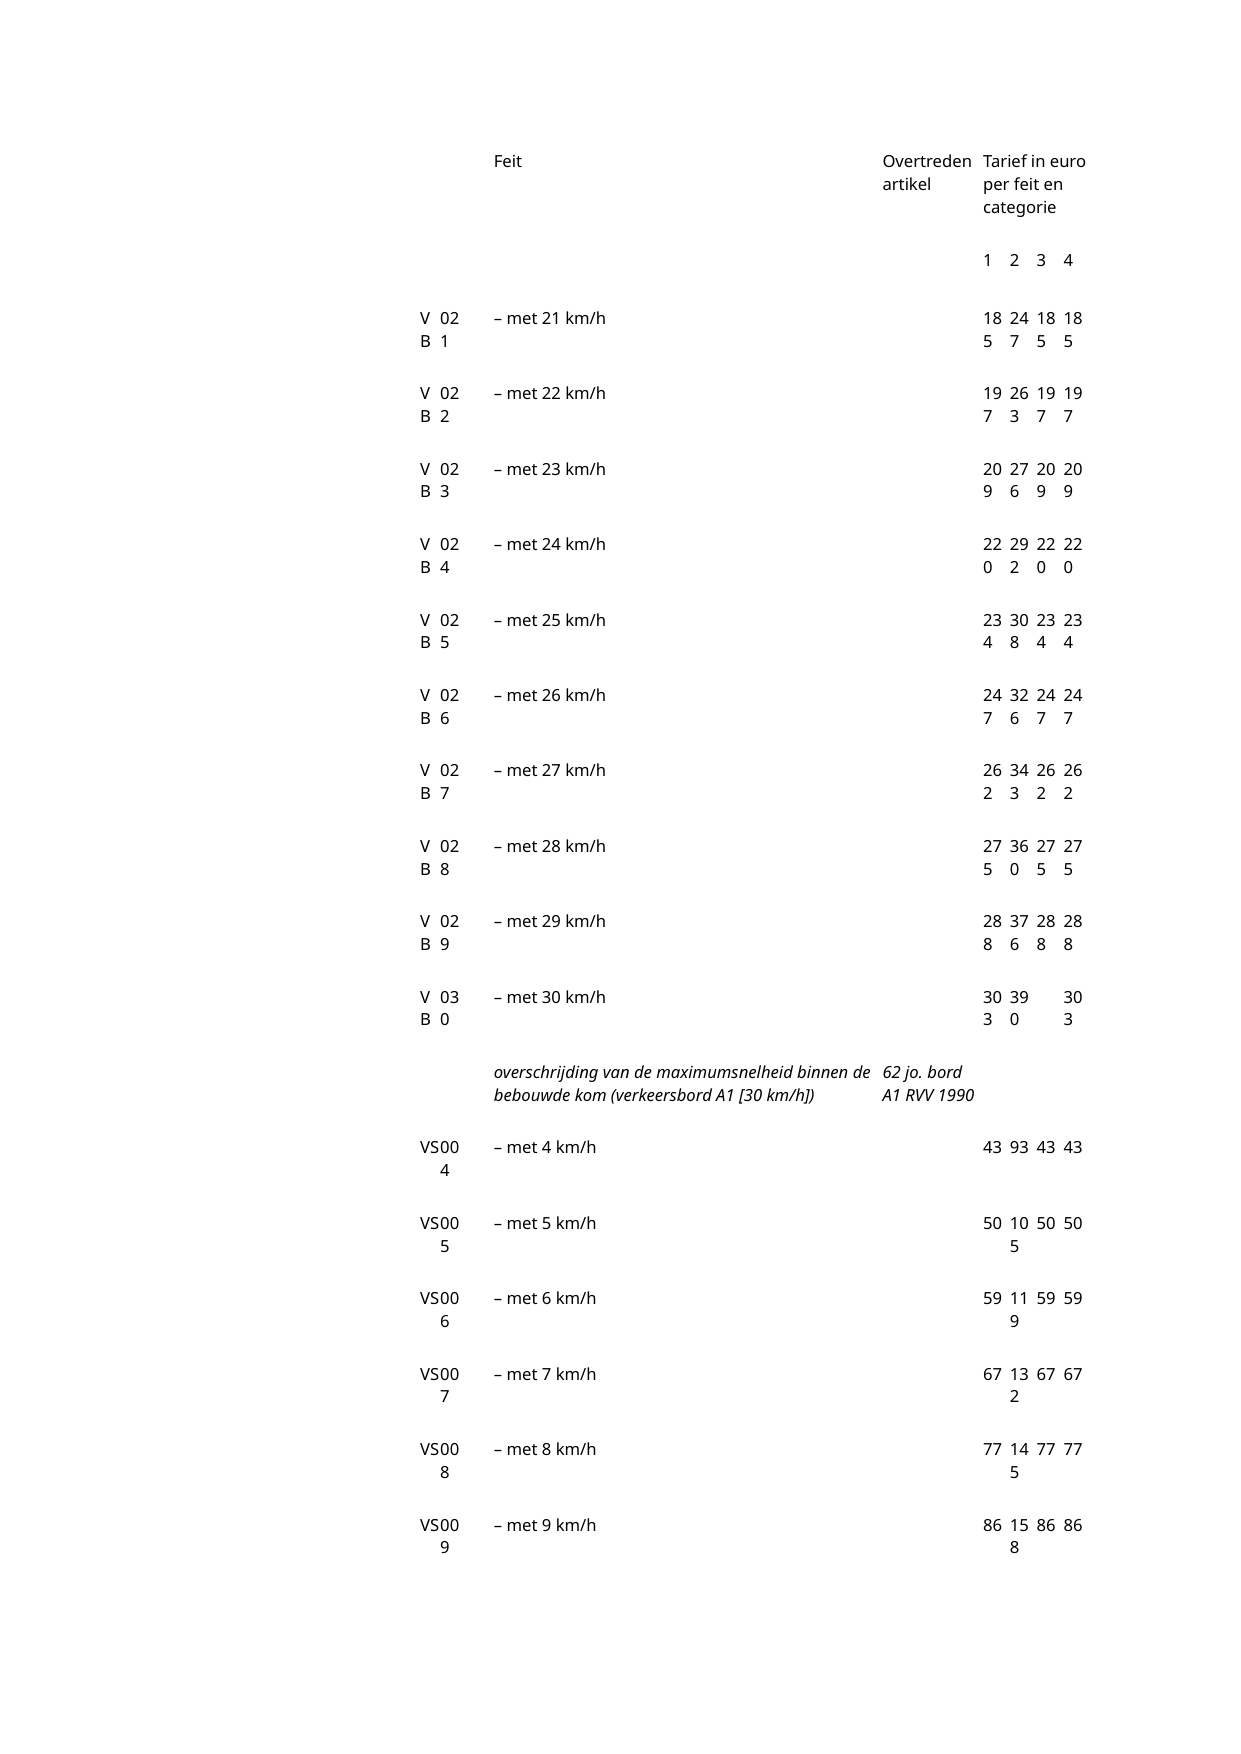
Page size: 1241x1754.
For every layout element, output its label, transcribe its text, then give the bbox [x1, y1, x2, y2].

table_cell 024 [440, 533, 467, 608]
table_cell – met 23 km/h [494, 458, 882, 533]
table_cell – met 27 km/h [494, 759, 882, 834]
table_cell 220 [1036, 533, 1063, 608]
table_cell 262 [983, 759, 1009, 834]
table_cell 67 [983, 1363, 1009, 1438]
table_cell 234 [1063, 608, 1090, 684]
table_cell 43 [1063, 1136, 1090, 1212]
table_cell [882, 985, 983, 1061]
table_cell 220 [1063, 533, 1090, 608]
table_cell 009 [440, 1513, 467, 1589]
table_cell 247 [1036, 684, 1063, 759]
table_cell – met 22 km/h [494, 382, 882, 457]
table_cell [467, 1061, 494, 1136]
table_cell VS [420, 1438, 440, 1513]
table_header [467, 150, 494, 248]
table_cell VS [420, 1212, 440, 1287]
table_cell 288 [1063, 910, 1090, 985]
table_cell [467, 759, 494, 834]
table_cell 86 [1063, 1513, 1090, 1589]
table_cell VS [420, 1363, 440, 1438]
table_cell [983, 1061, 1009, 1136]
table_cell 326 [1010, 684, 1036, 759]
table_cell [882, 1363, 983, 1438]
table_cell [467, 835, 494, 910]
table_cell [467, 458, 494, 533]
table_cell 105 [1010, 1212, 1036, 1287]
table_cell 50 [1036, 1212, 1063, 1287]
table_cell 008 [440, 1438, 467, 1513]
table_cell VB [420, 608, 440, 684]
table_cell [467, 382, 494, 457]
table_cell 145 [1010, 1438, 1036, 1513]
table_cell 158 [1010, 1513, 1036, 1589]
table_cell – met 4 km/h [494, 1136, 882, 1212]
table_header Tarief in euro per feit en categorie [983, 150, 1090, 248]
table_cell 262 [1036, 759, 1063, 834]
table_cell [467, 608, 494, 684]
table_cell [467, 910, 494, 985]
table_cell [440, 1061, 467, 1136]
table_cell VS [420, 1136, 440, 1212]
table_cell 67 [1063, 1363, 1090, 1438]
table_header [420, 150, 440, 248]
table_cell 209 [1063, 458, 1090, 533]
table_cell 026 [440, 684, 467, 759]
table_cell [467, 684, 494, 759]
table_cell 288 [1036, 910, 1063, 985]
table_cell 86 [1036, 1513, 1063, 1589]
table_cell 276 [1010, 458, 1036, 533]
table_cell 197 [1063, 382, 1090, 457]
table_cell 308 [1010, 608, 1036, 684]
table_cell – met 5 km/h [494, 1212, 882, 1287]
table_cell [420, 248, 440, 307]
table_cell – met 8 km/h [494, 1438, 882, 1513]
table_cell [882, 1136, 983, 1212]
table_cell 006 [440, 1287, 467, 1362]
table_cell – met 6 km/h [494, 1287, 882, 1362]
table_cell 263 [1010, 382, 1036, 457]
table_cell [882, 1513, 983, 1589]
table_cell VB [420, 533, 440, 608]
table_cell [467, 533, 494, 608]
table_cell 021 [440, 307, 467, 382]
table_cell 77 [1036, 1438, 1063, 1513]
table_cell [882, 533, 983, 608]
table_cell 234 [1036, 608, 1063, 684]
table_cell 303 [1063, 985, 1090, 1061]
table_cell 67 [1036, 1363, 1063, 1438]
table_cell [882, 759, 983, 834]
table_cell 119 [1010, 1287, 1036, 1362]
table_cell VB [420, 910, 440, 985]
table_cell 93 [1010, 1136, 1036, 1212]
table_cell 77 [983, 1438, 1009, 1513]
table_cell [882, 1287, 983, 1362]
table_cell – met 7 km/h [494, 1363, 882, 1438]
table_cell 247 [1010, 307, 1036, 382]
table_cell 234 [983, 608, 1009, 684]
table_cell 275 [1036, 835, 1063, 910]
table_cell 007 [440, 1363, 467, 1438]
table_cell 43 [1036, 1136, 1063, 1212]
table_cell 376 [1010, 910, 1036, 985]
table_cell 185 [983, 307, 1009, 382]
table_cell 343 [1010, 759, 1036, 834]
table_cell [882, 307, 983, 382]
table_cell overschrijding van de maximumsnelheid binnen de bebouwde kom (verkeersbord A1 [30 km/h]) [494, 1061, 882, 1136]
table_cell 029 [440, 910, 467, 985]
table_cell – met 30 km/h [494, 985, 882, 1061]
table_cell VB [420, 985, 440, 1061]
table_cell 50 [1063, 1212, 1090, 1287]
table_cell 59 [983, 1287, 1009, 1362]
table_cell 288 [983, 910, 1009, 985]
table_cell 360 [1010, 835, 1036, 910]
table_cell 86 [983, 1513, 1009, 1589]
table_cell VB [420, 835, 440, 910]
table_cell 025 [440, 608, 467, 684]
table_cell 132 [1010, 1363, 1036, 1438]
table_cell [467, 1363, 494, 1438]
table_cell [494, 248, 882, 307]
table_cell 3 [1036, 248, 1063, 307]
table_cell 303 [983, 985, 1009, 1061]
table_cell VB [420, 307, 440, 382]
table_cell 005 [440, 1212, 467, 1287]
table_cell VS [420, 1287, 440, 1362]
table_cell [467, 1212, 494, 1287]
table_cell – met 9 km/h [494, 1513, 882, 1589]
table_cell 247 [983, 684, 1009, 759]
table_cell 023 [440, 458, 467, 533]
table_cell [467, 985, 494, 1061]
table_cell 247 [1063, 684, 1090, 759]
table_cell 62 jo. bord A1 RVV 1990 [882, 1061, 983, 1136]
table_cell 185 [1036, 307, 1063, 382]
table_cell – met 28 km/h [494, 835, 882, 910]
table_cell [467, 248, 494, 307]
table_cell 390 [1010, 985, 1036, 1061]
table_cell [1036, 985, 1063, 1061]
table_cell [882, 1212, 983, 1287]
table_cell 43 [983, 1136, 1009, 1212]
table_cell VB [420, 759, 440, 834]
table_cell [882, 835, 983, 910]
table_cell 185 [1063, 307, 1090, 382]
table_cell [467, 1438, 494, 1513]
table_cell 292 [1010, 533, 1036, 608]
table_cell 2 [1010, 248, 1036, 307]
table_cell – met 21 km/h [494, 307, 882, 382]
table_header Feit [494, 150, 882, 248]
table_cell [882, 608, 983, 684]
table_cell 220 [983, 533, 1009, 608]
table_cell 59 [1063, 1287, 1090, 1362]
table_cell 028 [440, 835, 467, 910]
table_cell [440, 248, 467, 307]
table_cell 004 [440, 1136, 467, 1212]
table_cell VB [420, 684, 440, 759]
table_cell 209 [1036, 458, 1063, 533]
table_cell – met 25 km/h [494, 608, 882, 684]
table_cell [882, 248, 983, 307]
table_cell – met 24 km/h [494, 533, 882, 608]
table_cell 027 [440, 759, 467, 834]
table_cell [882, 458, 983, 533]
table_cell VB [420, 382, 440, 457]
table_header Overtreden artikel [882, 150, 983, 248]
table_cell 1 [983, 248, 1009, 307]
table_cell 262 [1063, 759, 1090, 834]
table_cell 77 [1063, 1438, 1090, 1513]
table_cell VB [420, 458, 440, 533]
table_cell [882, 382, 983, 457]
table_cell 275 [983, 835, 1009, 910]
table_cell [467, 1513, 494, 1589]
table_cell 275 [1063, 835, 1090, 910]
table_cell [1063, 1061, 1090, 1136]
table_cell [882, 1438, 983, 1513]
table_cell 022 [440, 382, 467, 457]
table_cell 030 [440, 985, 467, 1061]
table_cell 209 [983, 458, 1009, 533]
table_cell [467, 1136, 494, 1212]
table_cell [882, 910, 983, 985]
table_cell [1036, 1061, 1063, 1136]
table_cell 59 [1036, 1287, 1063, 1362]
table_cell 197 [1036, 382, 1063, 457]
table_cell – met 26 km/h [494, 684, 882, 759]
table_cell [467, 1287, 494, 1362]
table_cell 197 [983, 382, 1009, 457]
table_cell [1010, 1061, 1036, 1136]
table_cell – met 29 km/h [494, 910, 882, 985]
table_cell [467, 307, 494, 382]
table_cell 4 [1063, 248, 1090, 307]
table_cell 50 [983, 1212, 1009, 1287]
table_cell [882, 684, 983, 759]
table_cell [420, 1061, 440, 1136]
table_header [440, 150, 467, 248]
table_cell VS [420, 1513, 440, 1589]
